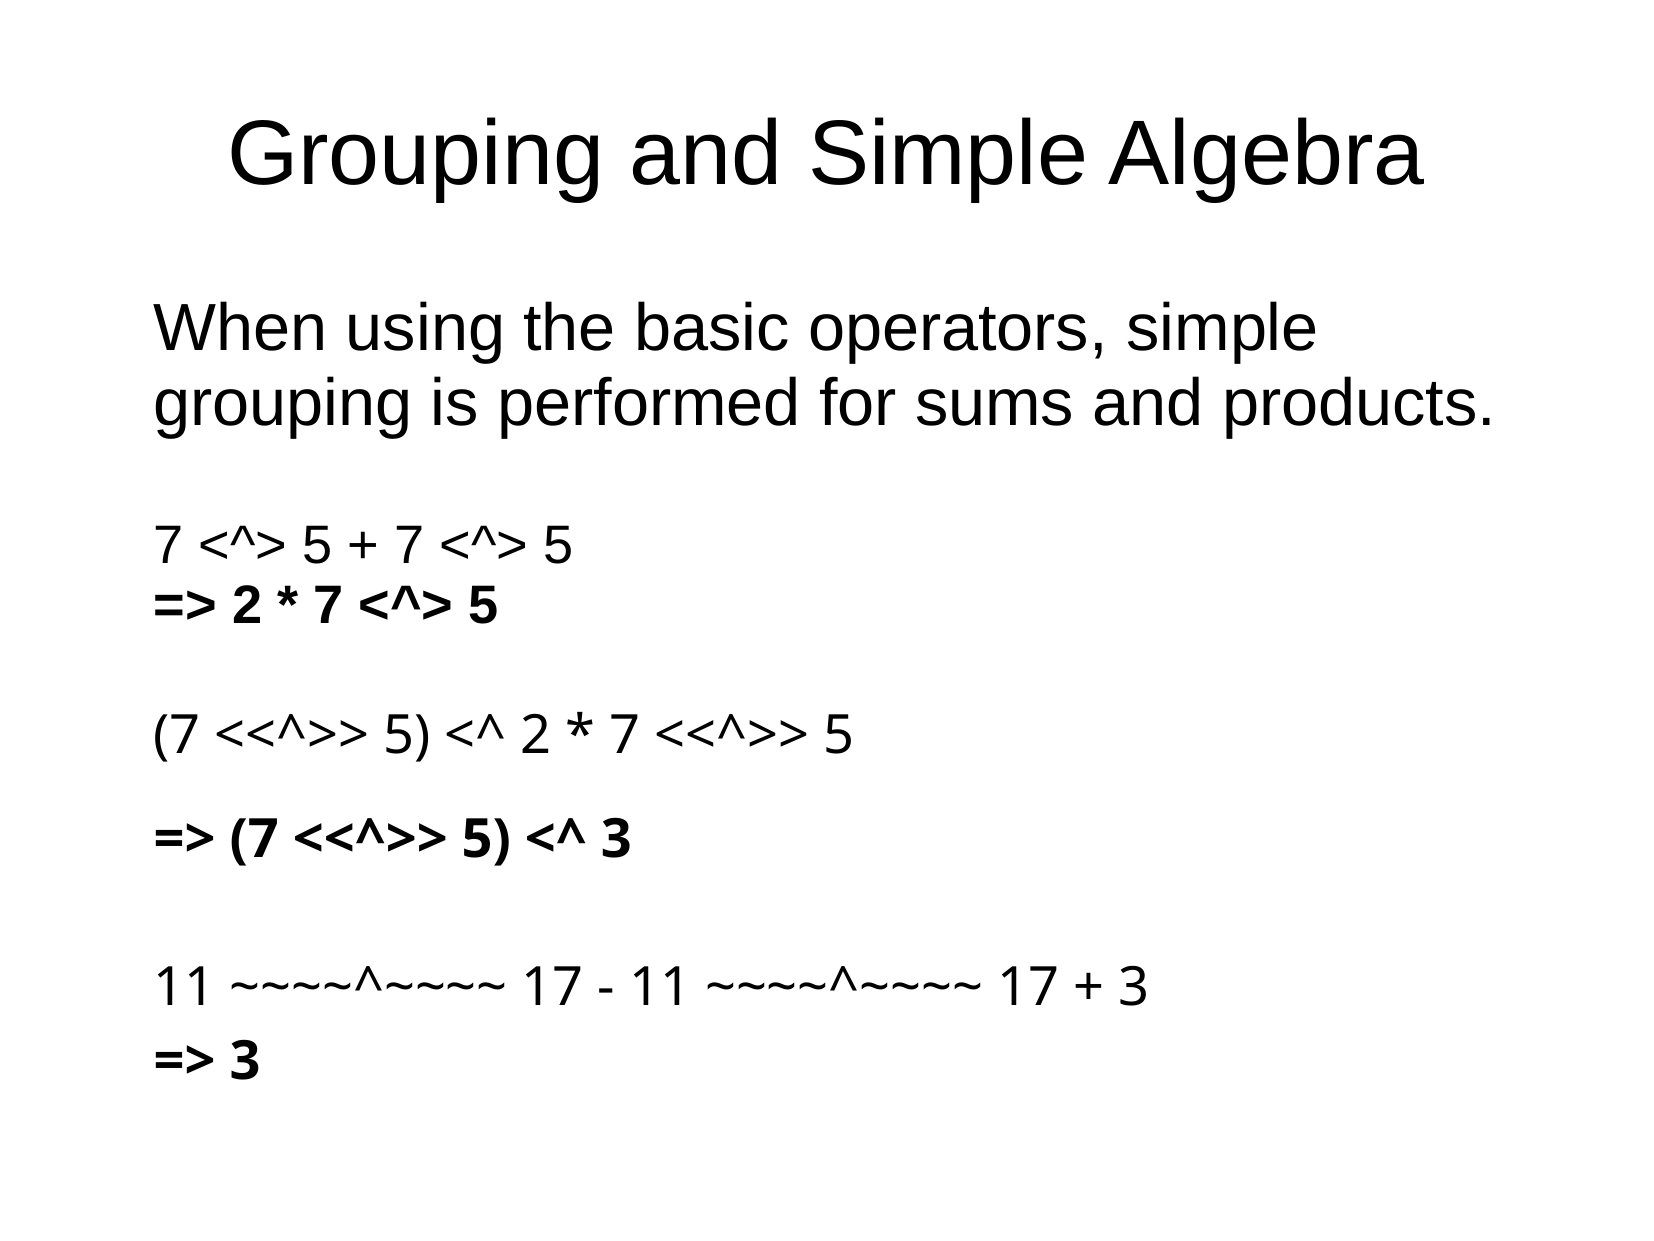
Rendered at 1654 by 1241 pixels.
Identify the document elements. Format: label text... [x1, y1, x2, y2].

title Grouping and Simple Algebra [82, 49, 1571, 257]
list When using the basic operators, simple grouping is performed for sums and products. 7 <^> 5 + 7 <^> 5 => 2 * 7 <^> 5 (7 <<^>> 5) <^ 2 * 7 <<^>> 5 => (7 <<^>> 5) <^ 3 11 ~~~~^~~~~ 17 - 11 ~~~~^~~~~ 17 + 3 => 3 [82, 290, 1571, 1010]
